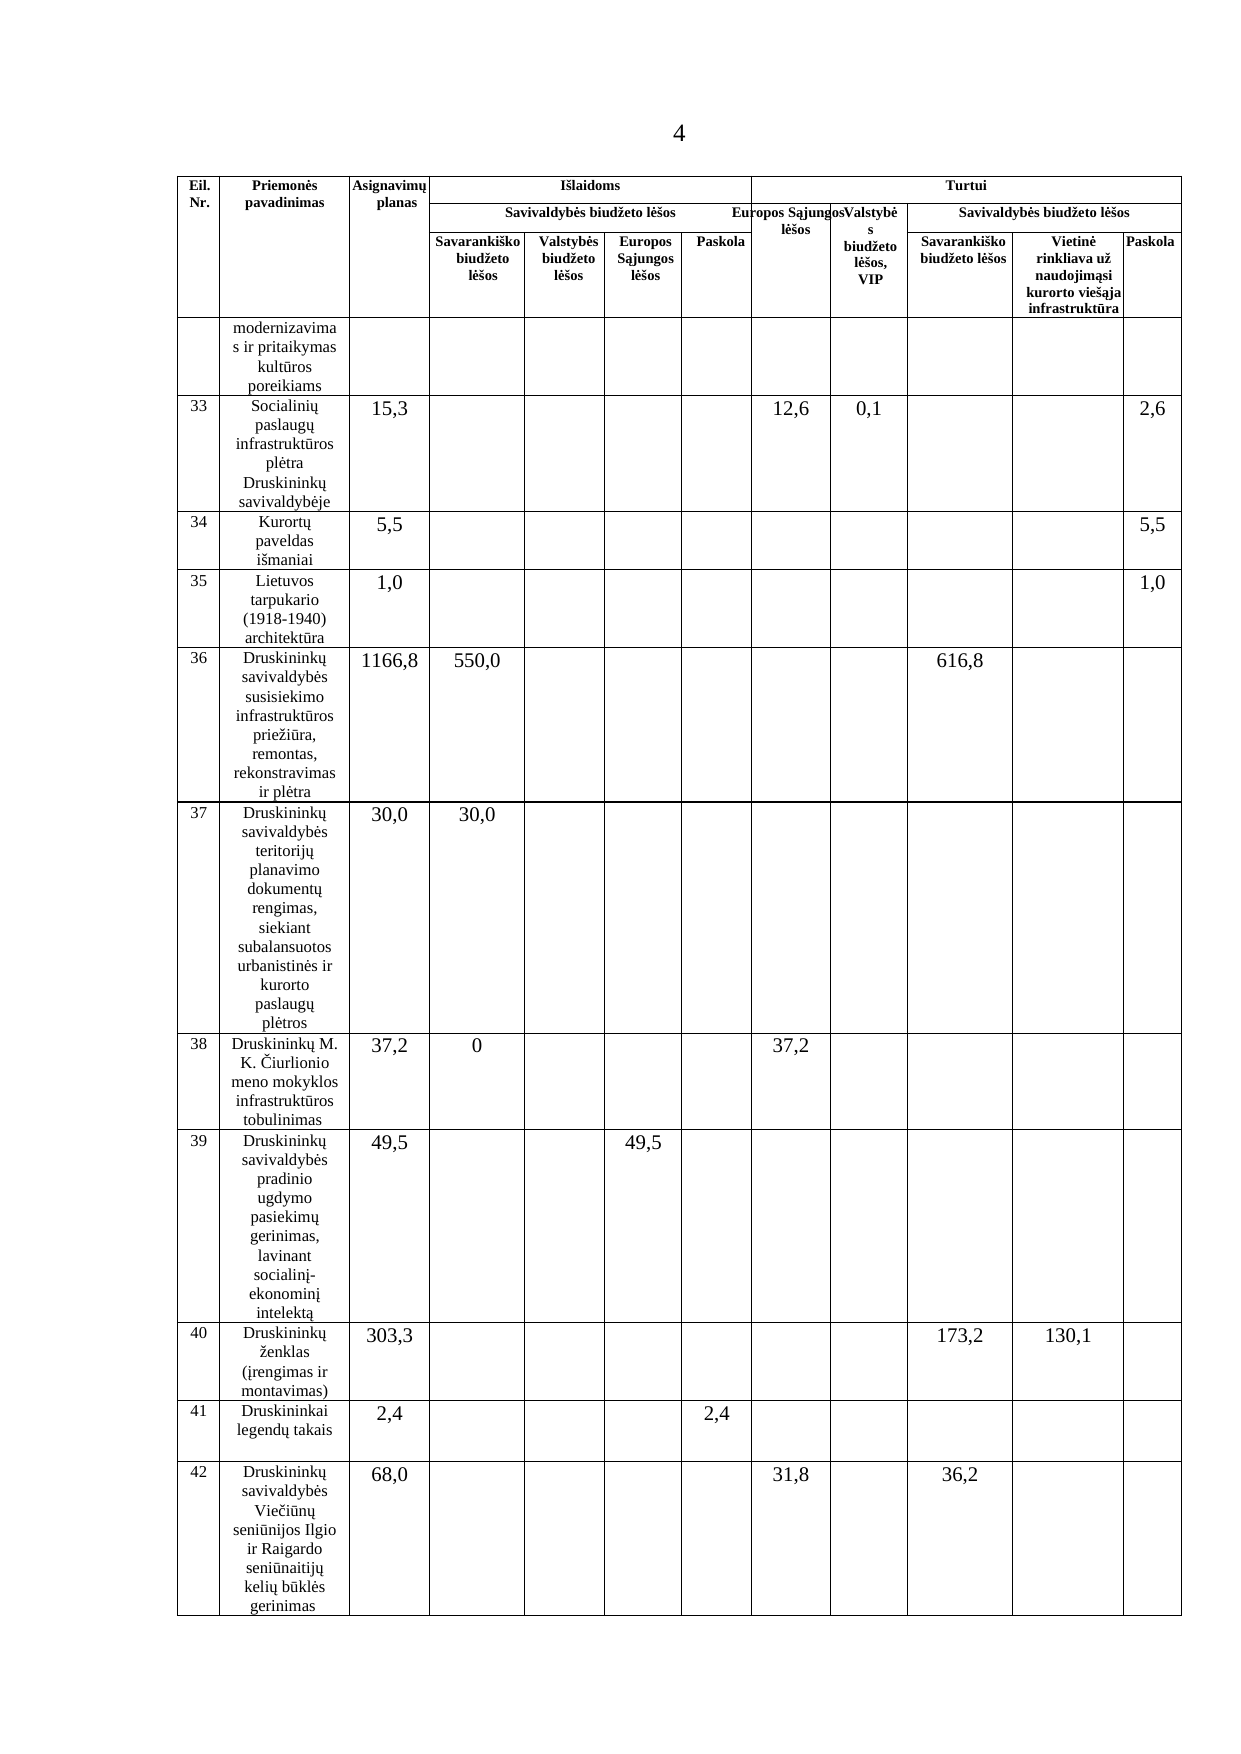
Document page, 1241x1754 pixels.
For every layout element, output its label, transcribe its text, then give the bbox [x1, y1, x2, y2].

table_cell [525, 1130, 604, 1322]
table_cell [430, 1323, 524, 1400]
table_cell [525, 1034, 604, 1129]
table_cell [908, 1130, 1012, 1322]
table_header Priemonės pavadinimas [220, 177, 349, 317]
table_cell 34 [178, 512, 219, 569]
table_cell [908, 396, 1012, 511]
table_cell [525, 512, 604, 569]
table_cell [831, 512, 907, 569]
table_cell modernizavimas ir pritaikymas kultūros poreikiams [220, 318, 349, 395]
table_cell [430, 1130, 524, 1322]
table_cell 2,6 [1124, 396, 1181, 511]
table_header Eil. Nr. [178, 177, 219, 317]
table_cell [525, 1462, 604, 1615]
table_cell [831, 1130, 907, 1322]
table_cell [430, 396, 524, 511]
table_cell Savivaldybės biudžeto lėšos [430, 204, 751, 232]
table_cell 37 [178, 803, 219, 1032]
table_cell [752, 1323, 830, 1400]
table_cell [605, 1462, 681, 1615]
table_cell 616,8 [908, 648, 1012, 801]
table_cell [525, 396, 604, 511]
table_cell Druskininkų savivaldybės Viečiūnų seniūnijos Ilgio ir Raigardo seniūnaitijų kelių būklės gerinimas [220, 1462, 349, 1615]
table_cell [831, 570, 907, 647]
table_cell [752, 512, 830, 569]
table_cell Druskininkų savivaldybės pradinio ugdymo pasiekimų gerinimas, lavinant socialinį-ekonominį intelektą [220, 1130, 349, 1322]
table_cell Lietuvos tarpukario (1918-1940) architektūra [220, 570, 349, 647]
table_cell [682, 1130, 751, 1322]
table_cell Paskola [1124, 233, 1181, 317]
table_cell 68,0 [350, 1462, 429, 1615]
table_cell [752, 318, 830, 395]
table_cell 39 [178, 1130, 219, 1322]
table_cell [682, 570, 751, 647]
table_cell [908, 570, 1012, 647]
table_cell Savarankiško biudžeto lėšos [908, 233, 1012, 317]
table_cell Savarankiško biudžeto lėšos [430, 233, 524, 317]
table_cell 1,0 [1124, 570, 1181, 647]
table_header Asignavimų planas [350, 177, 429, 317]
table_cell Valstybės biudžeto lėšos, VIP [831, 204, 907, 317]
table_cell [605, 1401, 681, 1461]
table_cell [430, 318, 524, 395]
table_cell Valstybės biudžeto lėšos [525, 233, 604, 317]
table_cell [1124, 1323, 1181, 1400]
table_cell [752, 1401, 830, 1461]
table_cell [430, 512, 524, 569]
table_cell [752, 803, 830, 1032]
table_cell [831, 1462, 907, 1615]
table_cell [1013, 1462, 1123, 1615]
table_cell [908, 1034, 1012, 1129]
table_cell 2,4 [350, 1401, 429, 1461]
table_cell [908, 318, 1012, 395]
table_cell 41 [178, 1401, 219, 1461]
table_cell [605, 512, 681, 569]
table_cell [1124, 318, 1181, 395]
table_cell [752, 1130, 830, 1322]
table_cell [908, 1401, 1012, 1461]
table_cell 37,2 [752, 1034, 830, 1129]
table_cell [525, 648, 604, 801]
table_cell [605, 396, 681, 511]
table_cell [1013, 1130, 1123, 1322]
table_cell 38 [178, 1034, 219, 1129]
table_header Išlaidoms [430, 177, 751, 203]
table_cell [1013, 396, 1123, 511]
table_cell Druskininkų M. K. Čiurlionio meno mokyklos infrastruktūros tobulinimas [220, 1034, 349, 1129]
table_cell [525, 318, 604, 395]
table_cell 42 [178, 1462, 219, 1615]
table_cell 35 [178, 570, 219, 647]
table_cell 173,2 [908, 1323, 1012, 1400]
table_cell 550,0 [430, 648, 524, 801]
table_cell Kurortų paveldas išmaniai [220, 512, 349, 569]
table_cell 15,3 [350, 396, 429, 511]
table_cell [1124, 1401, 1181, 1461]
table_cell [350, 318, 429, 395]
table_cell [1013, 512, 1123, 569]
table_cell [605, 1034, 681, 1129]
table_cell [682, 512, 751, 569]
table_cell 31,8 [752, 1462, 830, 1615]
table_cell 33 [178, 396, 219, 511]
table_cell 36 [178, 648, 219, 801]
table_cell [831, 803, 907, 1032]
table_cell Europos Sąjungos lėšos [752, 204, 830, 317]
table_cell [430, 1401, 524, 1461]
table_cell [605, 1323, 681, 1400]
table_cell 49,5 [350, 1130, 429, 1322]
table_cell [682, 1462, 751, 1615]
table_cell Druskininkų savivaldybės teritorijų planavimo dokumentų rengimas, siekiant subalansuotos urbanistinės ir kurorto paslaugų plėtros [220, 803, 349, 1032]
table_cell [1124, 803, 1181, 1032]
table_cell 130,1 [1013, 1323, 1123, 1400]
table_cell [1124, 1034, 1181, 1129]
table_cell 303,3 [350, 1323, 429, 1400]
table_cell [1013, 1401, 1123, 1461]
table_cell 37,2 [350, 1034, 429, 1129]
table_cell 1166,8 [350, 648, 429, 801]
table_cell 2,4 [682, 1401, 751, 1461]
table_cell 30,0 [350, 803, 429, 1032]
table_cell [1013, 803, 1123, 1032]
table_cell Socialinių paslaugų infrastruktūros plėtra Druskininkų savivaldybėje [220, 396, 349, 511]
table_cell Savivaldybės biudžeto lėšos [908, 204, 1181, 232]
table_cell [525, 1401, 604, 1461]
table_cell [605, 318, 681, 395]
table_cell [682, 648, 751, 801]
table_cell 12,6 [752, 396, 830, 511]
table_cell [831, 648, 907, 801]
table_header Turtui [752, 177, 1181, 203]
table_cell [682, 318, 751, 395]
table_cell [682, 803, 751, 1032]
table_cell Vietinė rinkliava už naudojimąsi kurorto viešąja infrastruktūra [1013, 233, 1123, 317]
table_cell [831, 1034, 907, 1129]
table_cell 40 [178, 1323, 219, 1400]
table_cell [1124, 1130, 1181, 1322]
table_cell 49,5 [605, 1130, 681, 1322]
table_cell Europos Sąjungos lėšos [605, 233, 681, 317]
table_cell [605, 803, 681, 1032]
table_cell [1013, 648, 1123, 801]
table_cell [430, 1462, 524, 1615]
table_cell [178, 318, 219, 395]
table_cell [682, 396, 751, 511]
table_cell [1124, 648, 1181, 801]
table_cell 36,2 [908, 1462, 1012, 1615]
table_cell [525, 1323, 604, 1400]
table_cell 5,5 [350, 512, 429, 569]
table_cell [1013, 1034, 1123, 1129]
table_cell [752, 648, 830, 801]
table_cell [430, 570, 524, 647]
table_cell 0,1 [831, 396, 907, 511]
table_cell [1013, 318, 1123, 395]
table_cell [682, 1034, 751, 1129]
table_cell [525, 803, 604, 1032]
table_cell [1013, 570, 1123, 647]
table_cell [908, 803, 1012, 1032]
table_cell Druskininkai legendų takais [220, 1401, 349, 1461]
table_cell 30,0 [430, 803, 524, 1032]
table_cell 5,5 [1124, 512, 1181, 569]
table_cell [831, 318, 907, 395]
table_cell [752, 570, 830, 647]
table_cell Paskola [682, 233, 751, 317]
table_cell [605, 570, 681, 647]
table_cell [1124, 1462, 1181, 1615]
table_cell [605, 648, 681, 801]
table_cell [525, 570, 604, 647]
table_cell 1,0 [350, 570, 429, 647]
table_cell [908, 512, 1012, 569]
table_cell Druskininkų savivaldybės susisiekimo infrastruktūros priežiūra, remontas, rekonstravimas ir plėtra [220, 648, 349, 801]
table_cell Druskininkų ženklas (įrengimas ir montavimas) [220, 1323, 349, 1400]
table_cell 0 [430, 1034, 524, 1129]
table_cell [831, 1401, 907, 1461]
table_cell [682, 1323, 751, 1400]
table_cell [831, 1323, 907, 1400]
